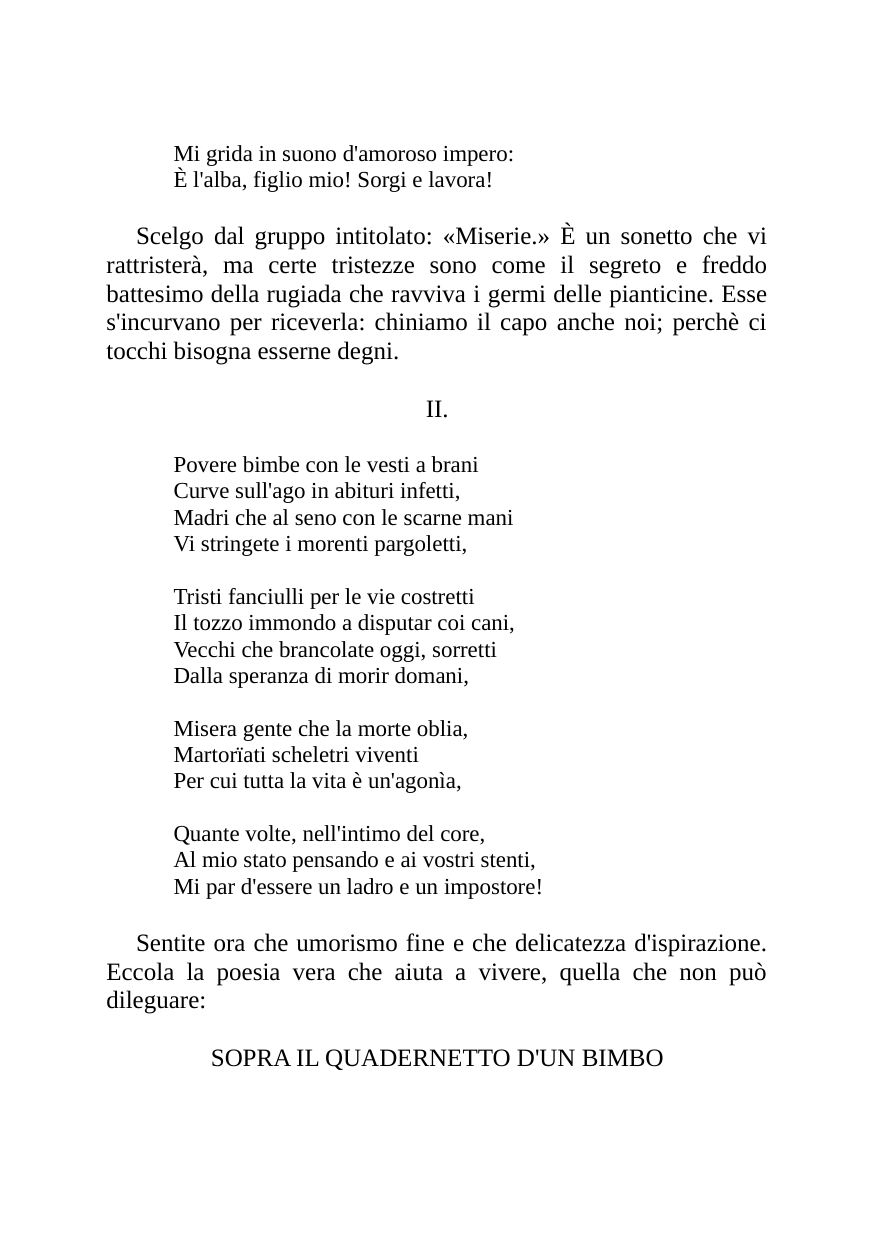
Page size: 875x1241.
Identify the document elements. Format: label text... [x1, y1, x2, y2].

text Vi stringete i morenti pargoletti, [144, 530, 768, 557]
text Mi par d'essere un ladro e un impostore! [144, 873, 768, 899]
text Tristi fanciulli per le vie costretti [144, 583, 768, 609]
text Martorïati scheletri viventi [144, 741, 768, 767]
text Al mio stato pensando e ai vostri stenti, [144, 847, 768, 873]
text II. [106, 394, 768, 422]
text Curve sull'ago in abituri infetti, [144, 478, 768, 504]
text Vecchi che brancolate oggi, sorretti [144, 636, 768, 662]
text Dalla speranza di morir domani, [144, 662, 768, 688]
text Misera gente che la morte oblia, [144, 715, 768, 741]
text È l'alba, figlio mio! Sorgi e lavora! [144, 166, 768, 192]
text Il tozzo immondo a disputar coi cani, [144, 609, 768, 636]
text Povere bimbe con le vesti a brani [144, 451, 768, 478]
text Madri che al seno con le scarne mani [144, 504, 768, 530]
text Sentite ora che umorismo fine e che delicatezza d'ispirazione. Eccola la poesia vera che aiuta a vivere, quella che non può dileguare: [106, 928, 768, 1014]
text Quante volte, nell'intimo del core, [144, 820, 768, 847]
text Per cui tutta la vita è un'agonìa, [144, 767, 768, 794]
text SOPRA IL QUADERNETTO D'UN BIMBO [106, 1043, 768, 1072]
text Mi grida in suono d'amoroso impero: [144, 140, 768, 166]
text Scelgo dal gruppo intitolato: «Miserie.» È un sonetto che vi rattristerà, ma certe tristezze sono come il segreto e freddo battesimo della rugiada che ravviva i germi delle pianticine. Esse s'incurvano per riceverla: chiniamo il capo anche noi; perchè ci tocchi bisogna esserne degni. [106, 221, 768, 365]
